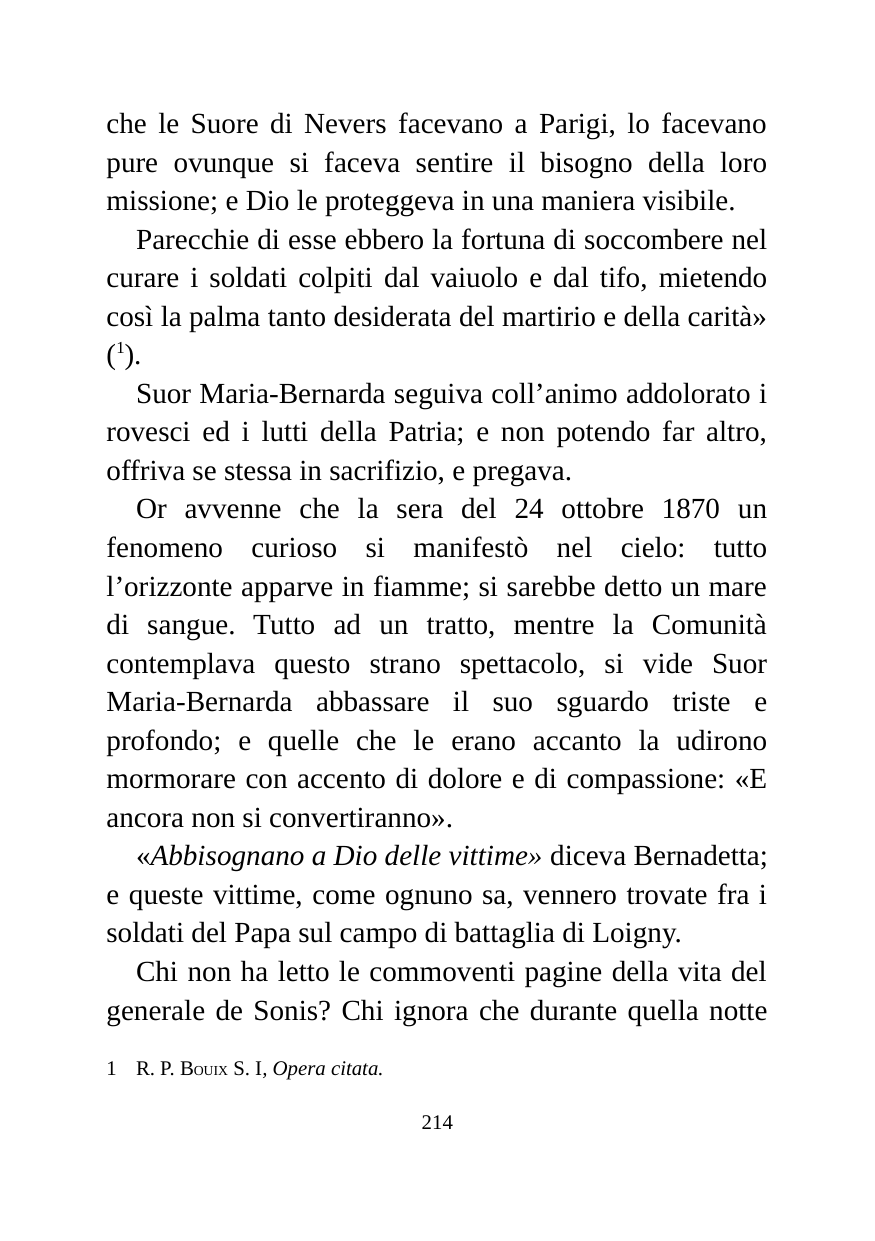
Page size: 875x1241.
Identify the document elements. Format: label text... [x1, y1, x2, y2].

text R. P. Bouix S. I, Opera citata. [106, 1056, 768, 1080]
text «Abbisognano a Dio delle vittime» diceva Bernadetta; e queste vittime, come ognuno sa, vennero trovate fra i soldati del Papa sul campo di battaglia di Loigny. [106, 838, 768, 949]
text che le Suore di Nevers facevano a Parigi, lo facevano pure ovunque si faceva sentire il bisogno della loro missione; e Dio le proteggeva in una maniera visibile. [106, 106, 768, 217]
text Parecchie di esse ebbero la fortuna di soccombere nel curare i soldati colpiti dal vaiuolo e dal tifo, mietendo così la palma tanto desiderata del martirio e della carità» (). [106, 222, 768, 371]
text Chi non ha letto le commoventi pagine della vita del generale de Sonis? Chi ignora che durante quella notte [106, 954, 768, 1026]
text Or avvenne che la sera del 24 ottobre 1870 un fenomeno curioso si manifestò nel cielo: tutto l’orizzonte apparve in fiamme; si sarebbe detto un mare di sangue. Tutto ad un tratto, mentre la Comunità contemplava questo strano spettacolo, si vide Suor Maria-Bernarda abbassare il suo sguardo triste e profondo; e quelle che le erano accanto la udirono mormorare con accento di dolore e di compassione: «E ancora non si convertiranno». [106, 492, 768, 833]
text Suor Maria-Bernarda seguiva coll’animo addolorato i rovesci ed i lutti della Patria; e non potendo far altro, offriva se stessa in sacrifizio, e pregava. [106, 376, 768, 487]
